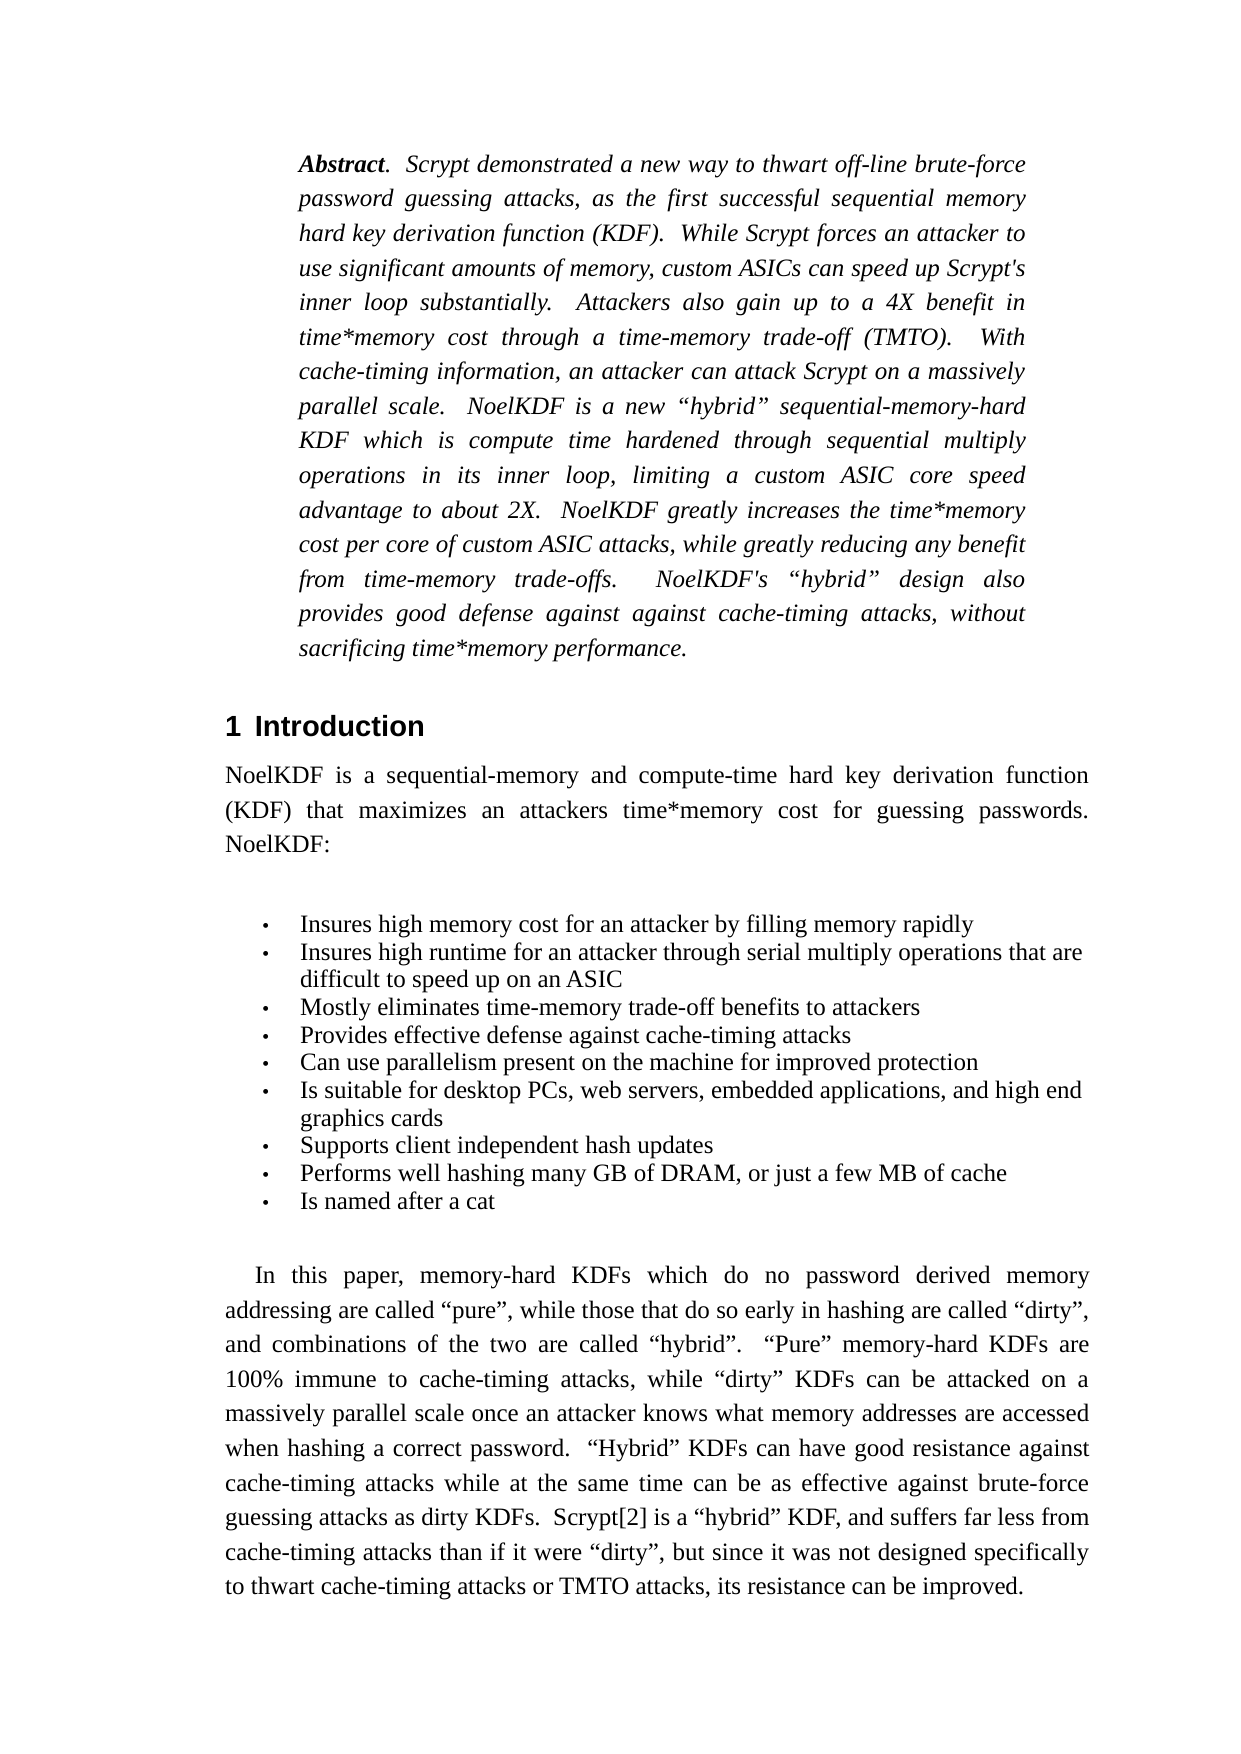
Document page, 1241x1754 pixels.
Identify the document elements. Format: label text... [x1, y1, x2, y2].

text NoelKDF is a sequential-memory and compute-time hard key derivation function (KDF) that maximizes an attackers time*memory cost for guessing passwords. NoelKDF: [225, 761, 1090, 858]
list Is suitable for desktop PCs, web servers, embedded applications, and high end graphics cards [262, 1076, 1090, 1132]
text In this paper, memory-hard KDFs which do no password derived memory addressing are called “pure”, while those that do so early in hashing are called “dirty”, and combinations of the two are called “hybrid”. “Pure” memory-hard KDFs are 100% immune to cache-timing attacks, while “dirty” KDFs can be attacked on a massively parallel scale once an attacker knows what memory addresses are accessed when hashing a correct password. “Hybrid” KDFs can have good resistance against cache-timing attacks while at the same time can be as effective against brute-force guessing attacks as dirty KDFs. Scrypt[2] is a “hybrid” KDF, and suffers far less from cache-timing attacks than if it were “dirty”, but since it was not designed specifically to thwart cache-timing attacks or TMTO attacks, its resistance can be improved. [225, 1261, 1090, 1600]
list Can use parallelism present on the machine for improved protection [262, 1048, 1090, 1076]
list Provides effective defense against cache-timing attacks [262, 1021, 1090, 1048]
text Abstract. Scrypt demonstrated a new way to thwart off-line brute-force password guessing attacks, as the first successful sequential memory hard key derivation function (KDF). While Scrypt forces an attacker to use significant amounts of memory, custom ASICs can speed up Scrypt's inner loop substantially. Attackers also gain up to a 4X benefit in time*memory cost through a time-memory trade-off (TMTO). With cache-timing information, an attacker can attack Scrypt on a massively parallel scale. NoelKDF is a new “hybrid” sequential-memory-hard KDF which is compute time hardened through sequential multiply operations in its inner loop, limiting a custom ASIC core speed advantage to about 2X. NoelKDF greatly increases the time*memory cost per core of custom ASIC attacks, while greatly reducing any benefit from time-memory trade-offs. NoelKDF's “hybrid” design also provides good defense against against cache-timing attacks, without sacrificing time*memory performance. [298, 150, 1028, 662]
list Mostly eliminates time-memory trade-off benefits to attackers [262, 993, 1090, 1021]
list Performs well hashing many GB of DRAM, or just a few MB of cache [262, 1159, 1090, 1187]
list Insures high runtime for an attacker through serial multiply operations that are difficult to speed up on an ASIC [262, 938, 1090, 993]
list Is named after a cat [262, 1187, 1090, 1215]
list Insures high memory cost for an attacker by filling memory rapidly [262, 910, 1090, 938]
list Supports client independent hash updates [262, 1132, 1090, 1159]
subtitle Introduction [225, 710, 1090, 743]
